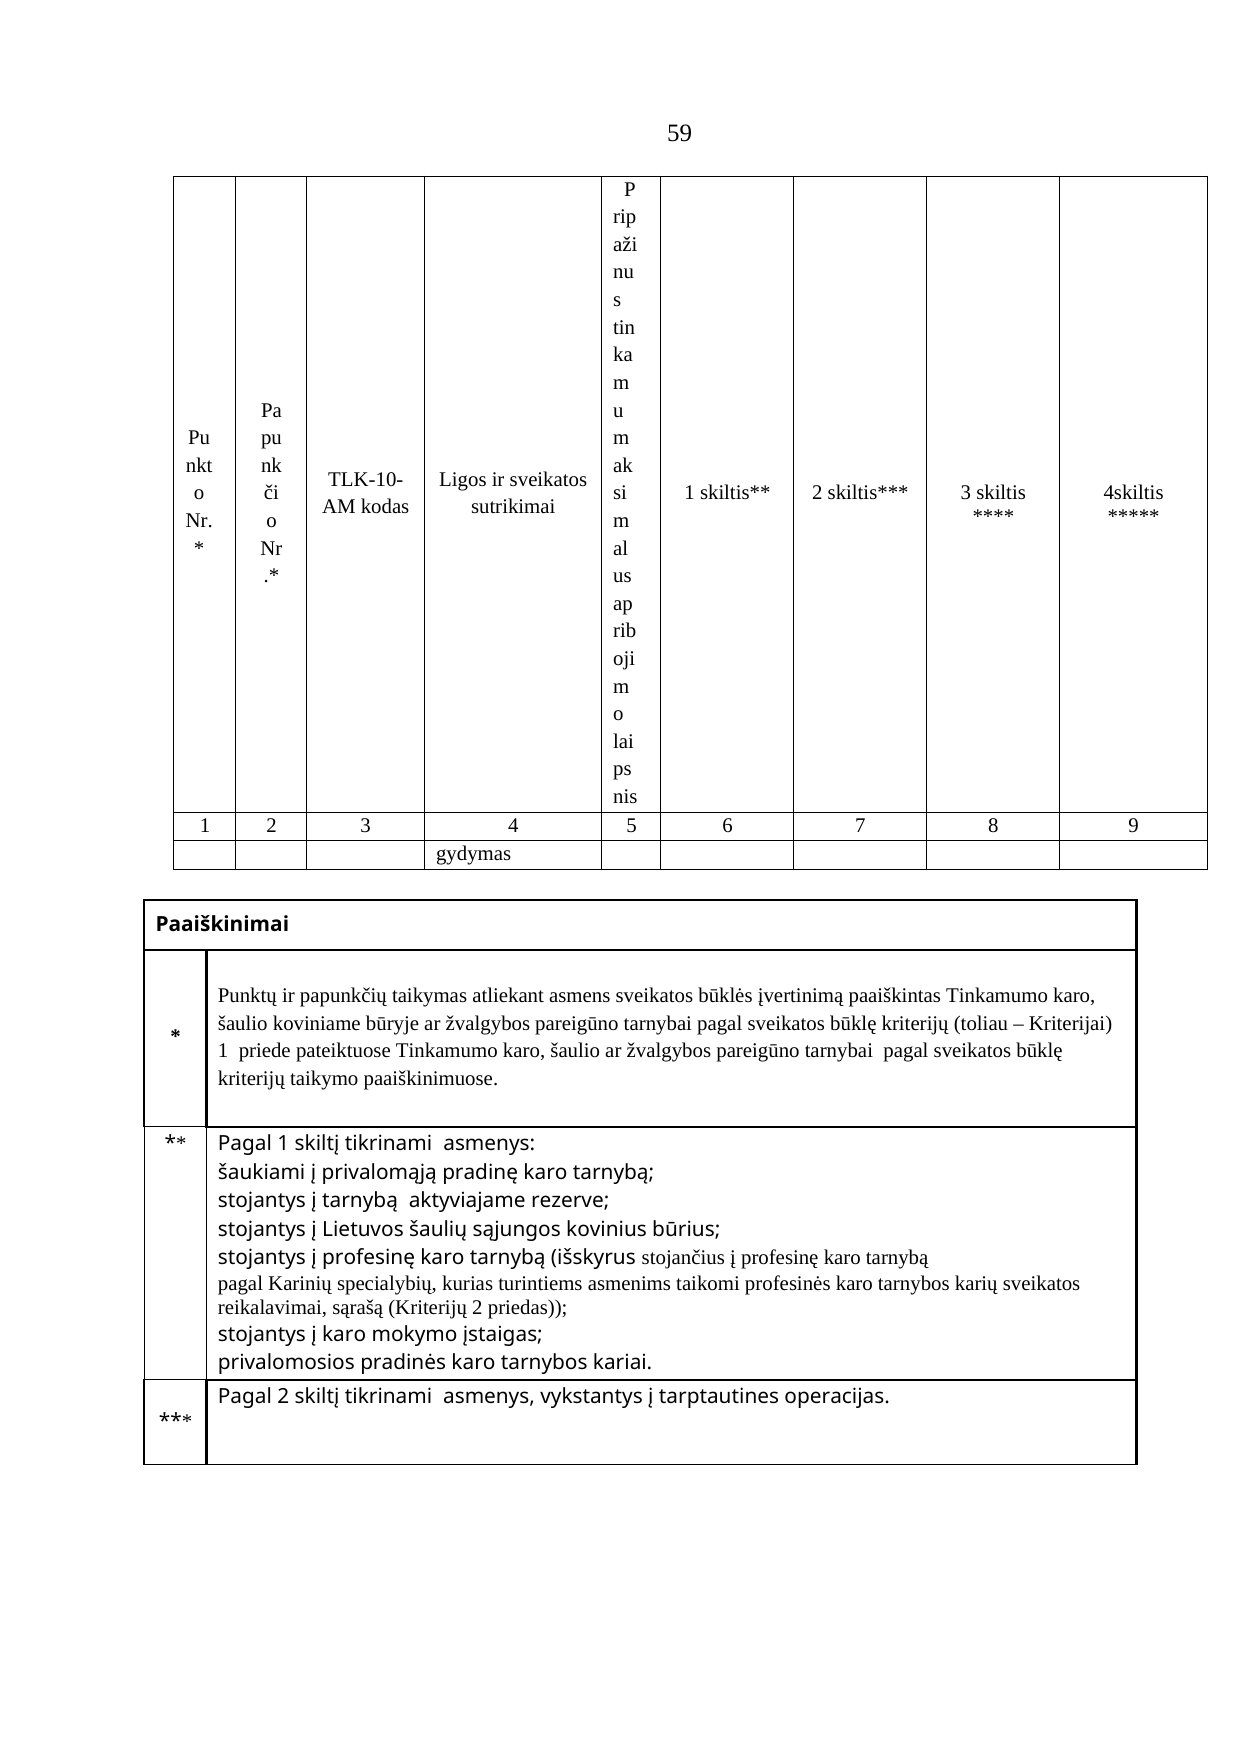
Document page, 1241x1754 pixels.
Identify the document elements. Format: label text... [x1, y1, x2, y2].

table_header Punkto Nr.* [174, 177, 235, 812]
table_cell [661, 841, 793, 869]
table_header 1 skiltis** [661, 177, 793, 812]
table_header 3 skiltis **** [927, 177, 1059, 812]
table_cell 3 [307, 813, 424, 840]
table_header TLK-10-AM kodas [307, 177, 424, 812]
table_cell ** [145, 1127, 206, 1379]
table_cell [1060, 841, 1207, 869]
table_header Papunkčio Nr.* [236, 177, 306, 812]
table_cell *** [145, 1380, 205, 1463]
table_cell gydymas [425, 841, 601, 869]
table_cell 9 [1060, 813, 1207, 840]
table_cell [236, 841, 306, 869]
table_cell 8 [927, 813, 1059, 840]
table_cell [174, 841, 235, 869]
table_cell 2 [236, 813, 306, 840]
table_cell [307, 841, 424, 869]
table_header 2 skiltis*** [794, 177, 926, 812]
table_cell 6 [661, 813, 793, 840]
table_header Pripažinus tinkamu maksimalus apribojimo laipsnis [602, 177, 660, 812]
table_cell [794, 841, 926, 869]
table_cell * [145, 951, 205, 1126]
table_cell Punktų ir papunkčių taikymas atliekant asmens sveikatos būklės įvertinimą paaiškintas Tinkamumo karo, šaulio koviniame būryje ar žvalgybos pareigūno tarnybai pagal sveikatos būklę kriterijų (toliau – Kriterijai) 1 priede pateiktuose Tinkamumo karo, šaulio ar žvalgybos pareigūno tarnybai pagal sveikatos būklę kriterijų taikymo paaiškinimuose. [208, 951, 1135, 1126]
table_cell Pagal 2 skiltį tikrinami asmenys, vykstantys į tarptautines operacijas. [208, 1381, 1135, 1463]
table_cell [602, 841, 660, 869]
table_cell 7 [794, 813, 926, 840]
table_header Ligos ir sveikatos sutrikimai [425, 177, 601, 812]
table_header 4skiltis ***** [1060, 177, 1207, 812]
table_cell 1 [174, 813, 235, 840]
table_cell Pagal 1 skiltį tikrinami asmenys: šaukiami į privalomąją pradinę karo tarnybą; stojantys į tarnybą aktyviajame rezerve; stojantys į Lietuvos šaulių sąjungos kovinius būrius; stojantys į profesinę karo tarnybą (išskyrus stojančius į profesinę karo tarnybą pagal Karinių specialybių, kurias turintiems asmenims taikomi profesinės karo tarnybos karių sveikatos reikalavimai, sąrašą (Kriterijų 2 priedas)); stojantys į karo mokymo įstaigas; privalomosios pradinės karo tarnybos kariai. [207, 1128, 1135, 1379]
table_cell [927, 841, 1059, 869]
table_cell 5 [602, 813, 660, 840]
table_cell 4 [425, 813, 601, 840]
table_header Paaiškinimai [145, 901, 1135, 949]
